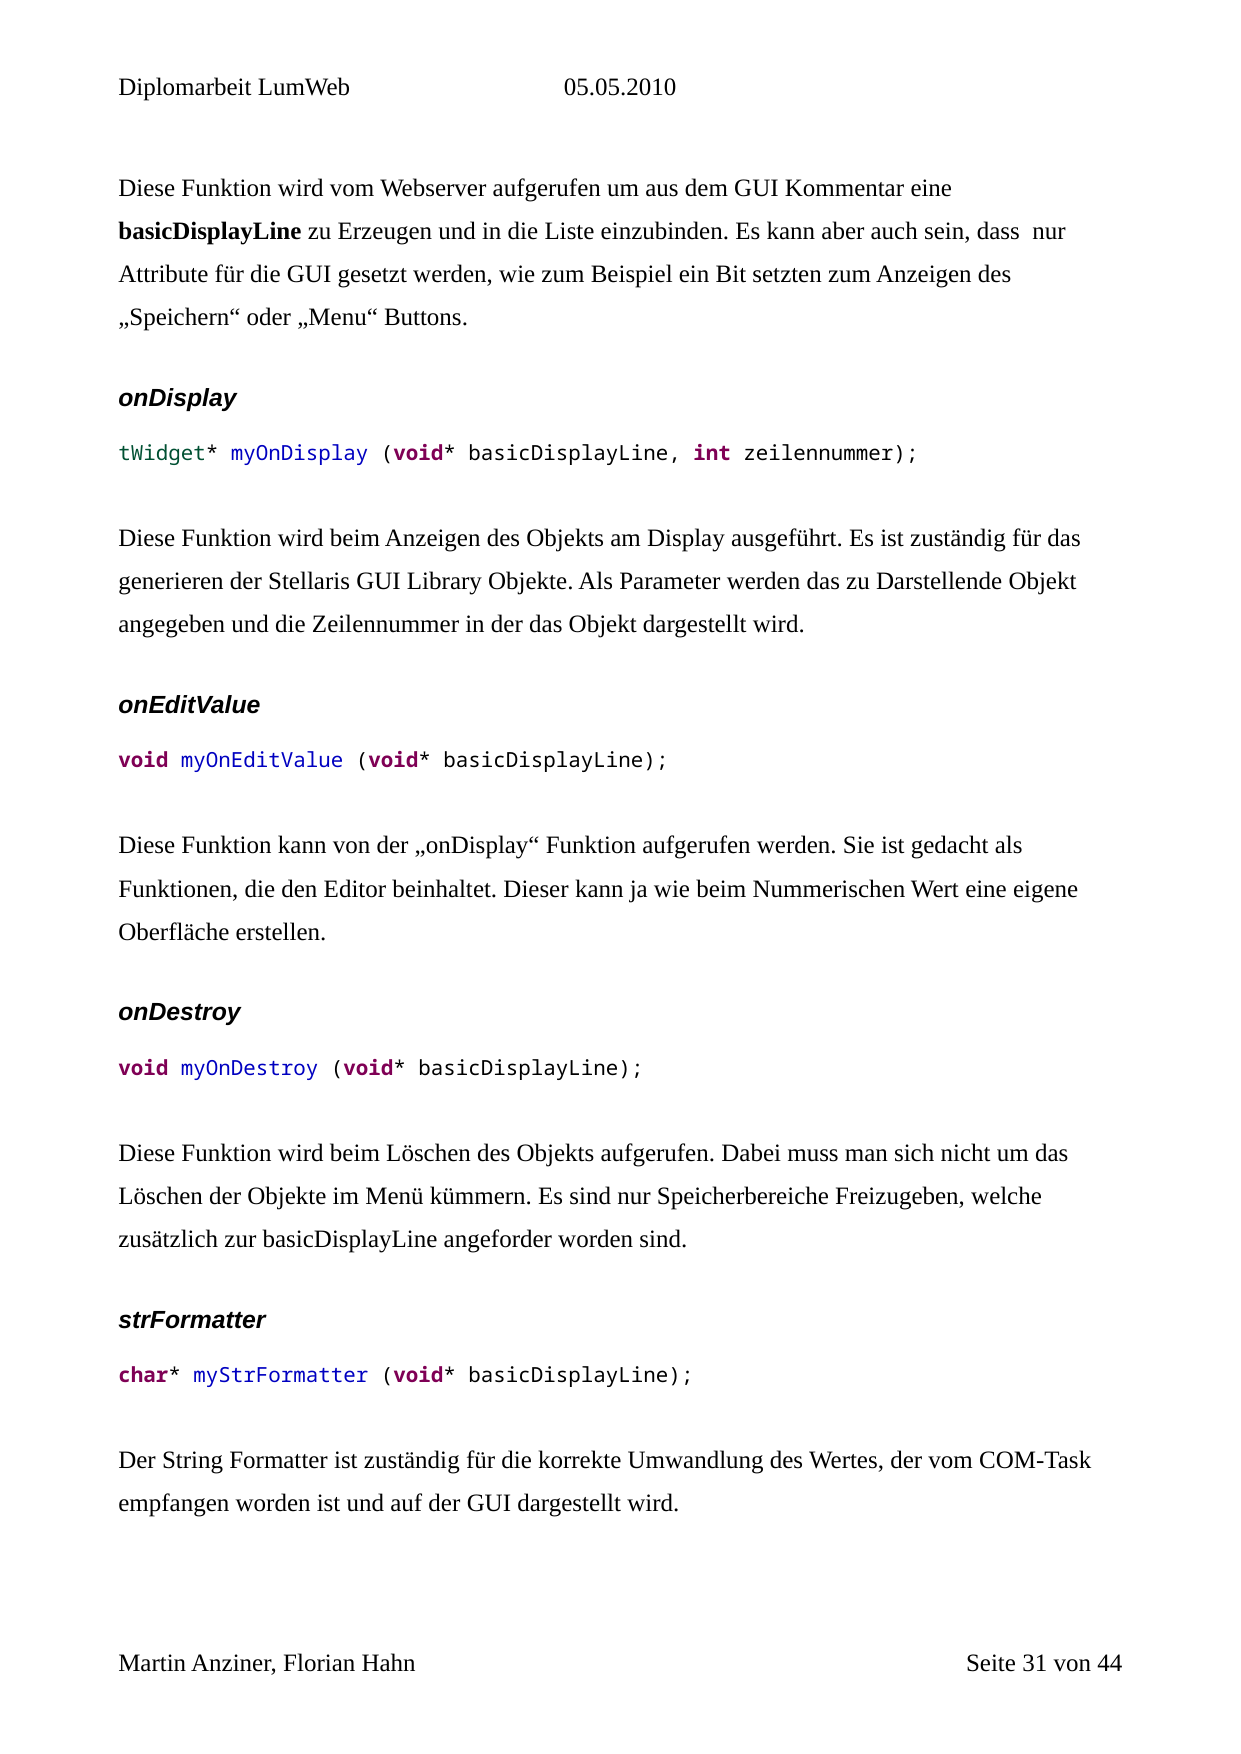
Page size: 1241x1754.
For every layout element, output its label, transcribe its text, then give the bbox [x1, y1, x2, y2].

text Diese Funktion wird beim Löschen des Objekts aufgerufen. Dabei muss man sich nicht um das Löschen der Objekte im Menü kümmern. Es sind nur Speicherbereiche Freizugeben, welche zusätzlich zur basicDisplayLine angeforder worden sind. [118, 1138, 1122, 1253]
text char* myStrFormatter (void* basicDisplayLine); [118, 1360, 1122, 1389]
text Diese Funktion wird vom Webserver aufgerufen um aus dem GUI Kommentar eine basicDisplayLine zu Erzeugen und in die Liste einzubinden. Es kann aber auch sein, dass nur Attribute für die GUI gesetzt werden, wie zum Beispiel ein Bit setzten zum Anzeigen des „Speichern“ oder „Menu“ Buttons. [118, 173, 1122, 331]
subtitle onDestroy [118, 997, 1122, 1026]
text void myOnEditValue (void* basicDisplayLine); [118, 745, 1122, 774]
text Diese Funktion wird beim Anzeigen des Objekts am Display ausgeführt. Es ist zuständig für das generieren der Stellaris GUI Library Objekte. Als Parameter werden das zu Darstellende Objekt angegeben und die Zeilennummer in der das Objekt dargestellt wird. [118, 523, 1122, 638]
text Der String Formatter ist zuständig für die korrekte Umwandlung des Wertes, der vom COM-Task empfangen worden ist und auf der GUI dargestellt wird. [118, 1445, 1122, 1517]
text void myOnDestroy (void* basicDisplayLine); [118, 1053, 1122, 1081]
subtitle strFormatter [118, 1305, 1122, 1333]
text tWidget* myOnDisplay (void* basicDisplayLine, int zeilennummer); [118, 438, 1122, 466]
text Diese Funktion kann von der „onDisplay“ Funktion aufgerufen werden. Sie ist gedacht als Funktionen, die den Editor beinhaltet. Dieser kann ja wie beim Nummerischen Wert eine eigene Oberfläche erstellen. [118, 831, 1122, 946]
subtitle onDisplay [118, 383, 1122, 411]
subtitle onEditValue [118, 690, 1122, 719]
